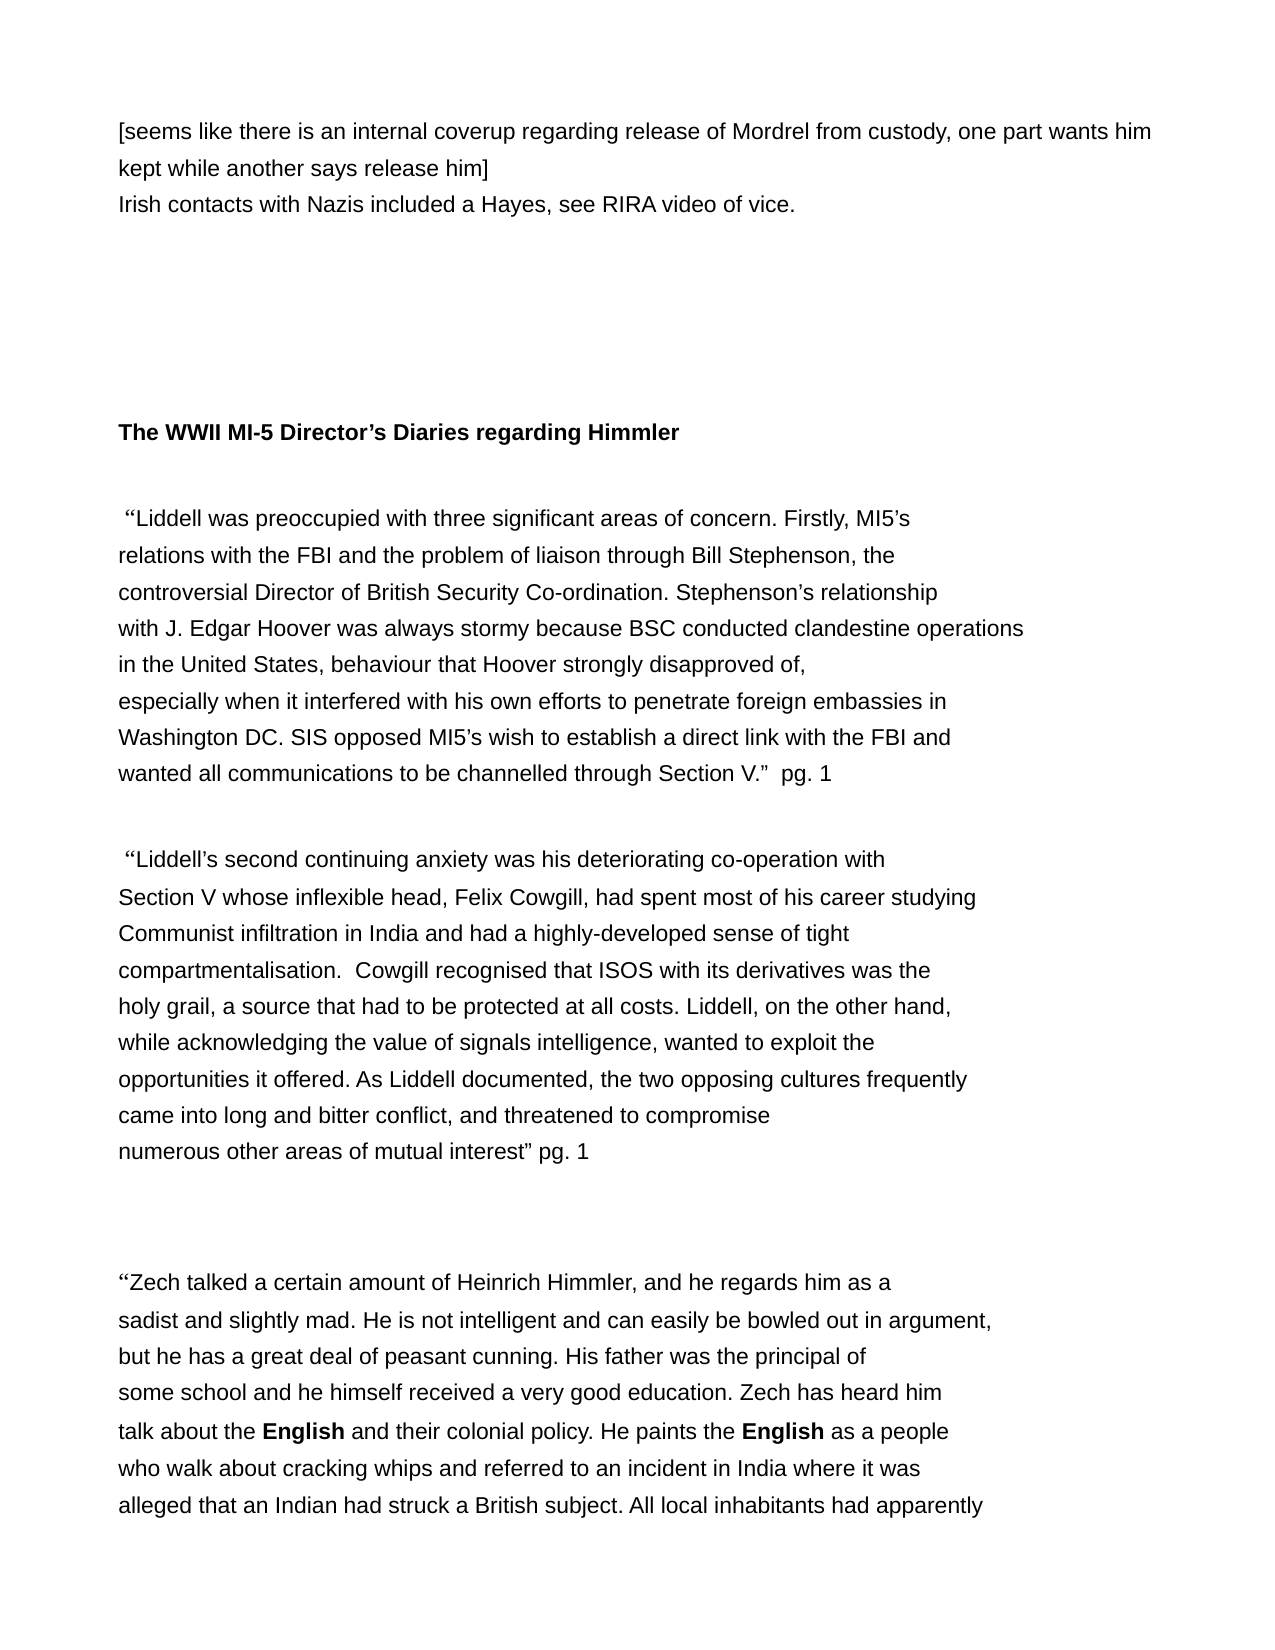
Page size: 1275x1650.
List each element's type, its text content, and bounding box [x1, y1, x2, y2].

text alleged that an Indian had struck a British subject. All local inhabitants had apparently [118, 1492, 1157, 1518]
text Irish contacts with Nazis included a Hayes, see RIRA video of vice. [118, 191, 1157, 217]
text “Liddell was preoccupied with three significant areas of concern. Firstly, MI5’s [118, 503, 1157, 531]
text [seems like there is an internal coverup regarding release of Mordrel from custody, one part wants him kept while another says release him] [118, 118, 1157, 181]
text while acknowledging the value of signals intelligence, wanted to exploit the [118, 1029, 1157, 1056]
text “Liddell’s second continuing anxiety was his deteriorating co-operation with [118, 844, 1157, 873]
text Section V whose inflexible head, Felix Cowgill, had spent most of his career studying [118, 884, 1157, 910]
text “Zech talked a certain amount of Heinrich Himmler, and he regards him as a [118, 1267, 1157, 1296]
text Communist infiltration in India and had a highly-developed sense of tight [118, 920, 1157, 947]
text holy grail, a source that had to be protected at all costs. Liddell, on the other hand, [118, 993, 1157, 1019]
text relations with the FBI and the problem of liaison through Bill Stephenson, the [118, 542, 1157, 568]
text some school and he himself received a very good education. Zech has heard him [118, 1379, 1157, 1406]
text but he has a great deal of peasant cunning. His father was the principal of [118, 1343, 1157, 1369]
text came into long and bitter conflict, and threatened to compromise [118, 1102, 1157, 1128]
text controversial Director of British Security Co-ordination. Stephenson’s relationship [118, 578, 1157, 605]
text numerous other areas of mutual interest” pg. 1 [118, 1138, 1157, 1165]
text compartmentalisation. Cowgill recognised that ISOS with its derivatives was the [118, 957, 1157, 983]
text who walk about cracking whips and referred to an incident in India where it was [118, 1455, 1157, 1482]
text with J. Edgar Hoover was always stormy because BSC conducted clandestine operations [118, 615, 1157, 641]
text in the United States, behaviour that Hoover strongly disapproved of, [118, 651, 1157, 678]
text wanted all communications to be channelled through Section V.” pg. 1 [118, 760, 1157, 787]
text Washington DC. SIS opposed MI5’s wish to establish a direct link with the FBI and [118, 724, 1157, 750]
text opportunities it offered. As Liddell documented, the two opposing cultures frequently [118, 1066, 1157, 1092]
text especially when it interfered with his own efforts to penetrate foreign embassies in [118, 688, 1157, 714]
text sadist and slightly mad. He is not intelligent and can easily be bowled out in argument, [118, 1307, 1157, 1333]
text The WWII MI-5 Director’s Diaries regarding Himmler [118, 419, 1157, 445]
text talk about the English and their colonial policy. He paints the English as a people [118, 1416, 1157, 1444]
